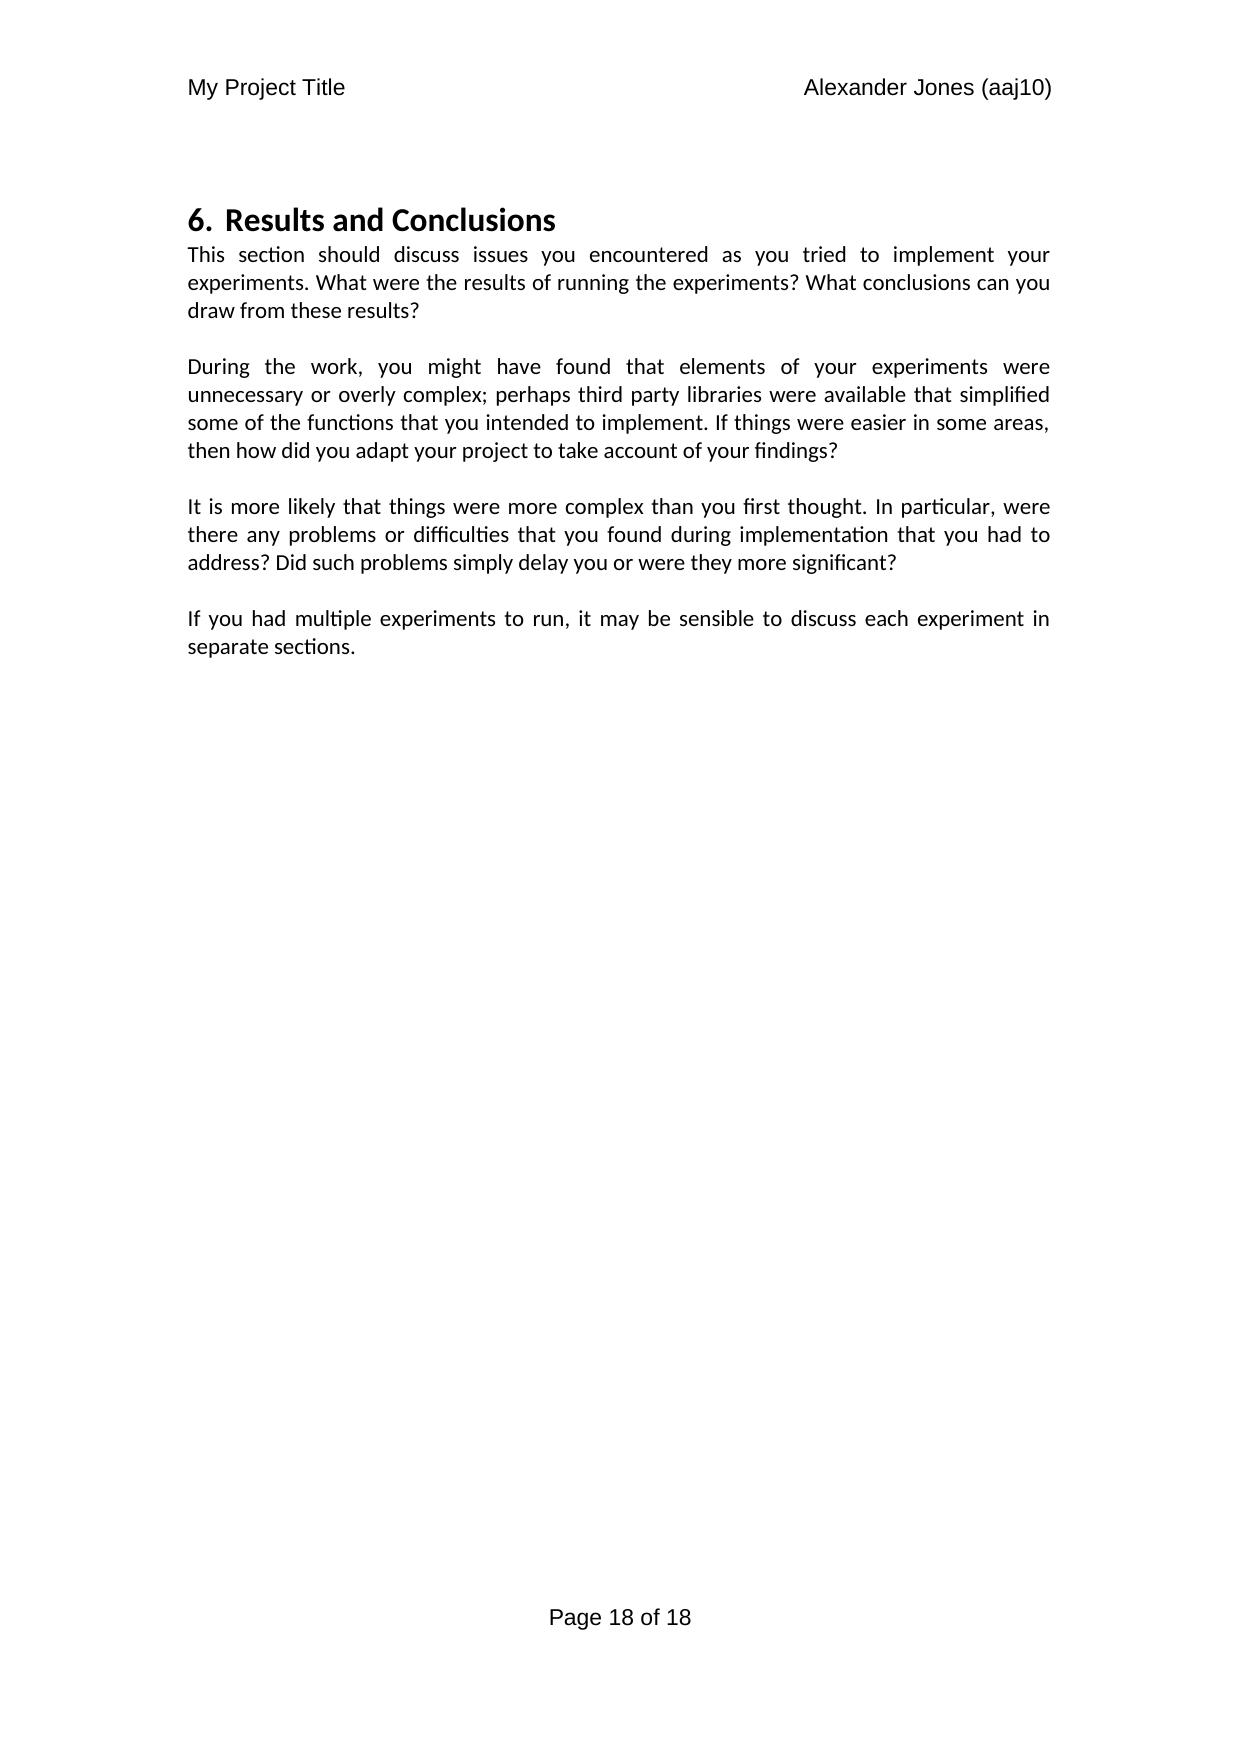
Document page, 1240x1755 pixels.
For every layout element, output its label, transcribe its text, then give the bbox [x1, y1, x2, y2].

text This section should discuss issues you encountered as you tried to implement your experiments. What were the results of running the experiments? What conclusions can you draw from these results? [187, 240, 1052, 324]
text It is more likely that things were more complex than you first thought. In particular, were there any problems or difficulties that you found during implementation that you had to address? Did such problems simply delay you or were they more significant? [187, 492, 1052, 576]
text During the work, you might have found that elements of your experiments were unnecessary or overly complex; perhaps third party libraries were available that simplified some of the functions that you intended to implement. If things were easier in some areas, then how did you adapt your project to take account of your findings? [187, 352, 1052, 464]
text If you had multiple experiments to run, it may be sensible to discuss each experiment in separate sections. [187, 604, 1052, 660]
subtitle Results and Conclusions [187, 199, 1052, 240]
